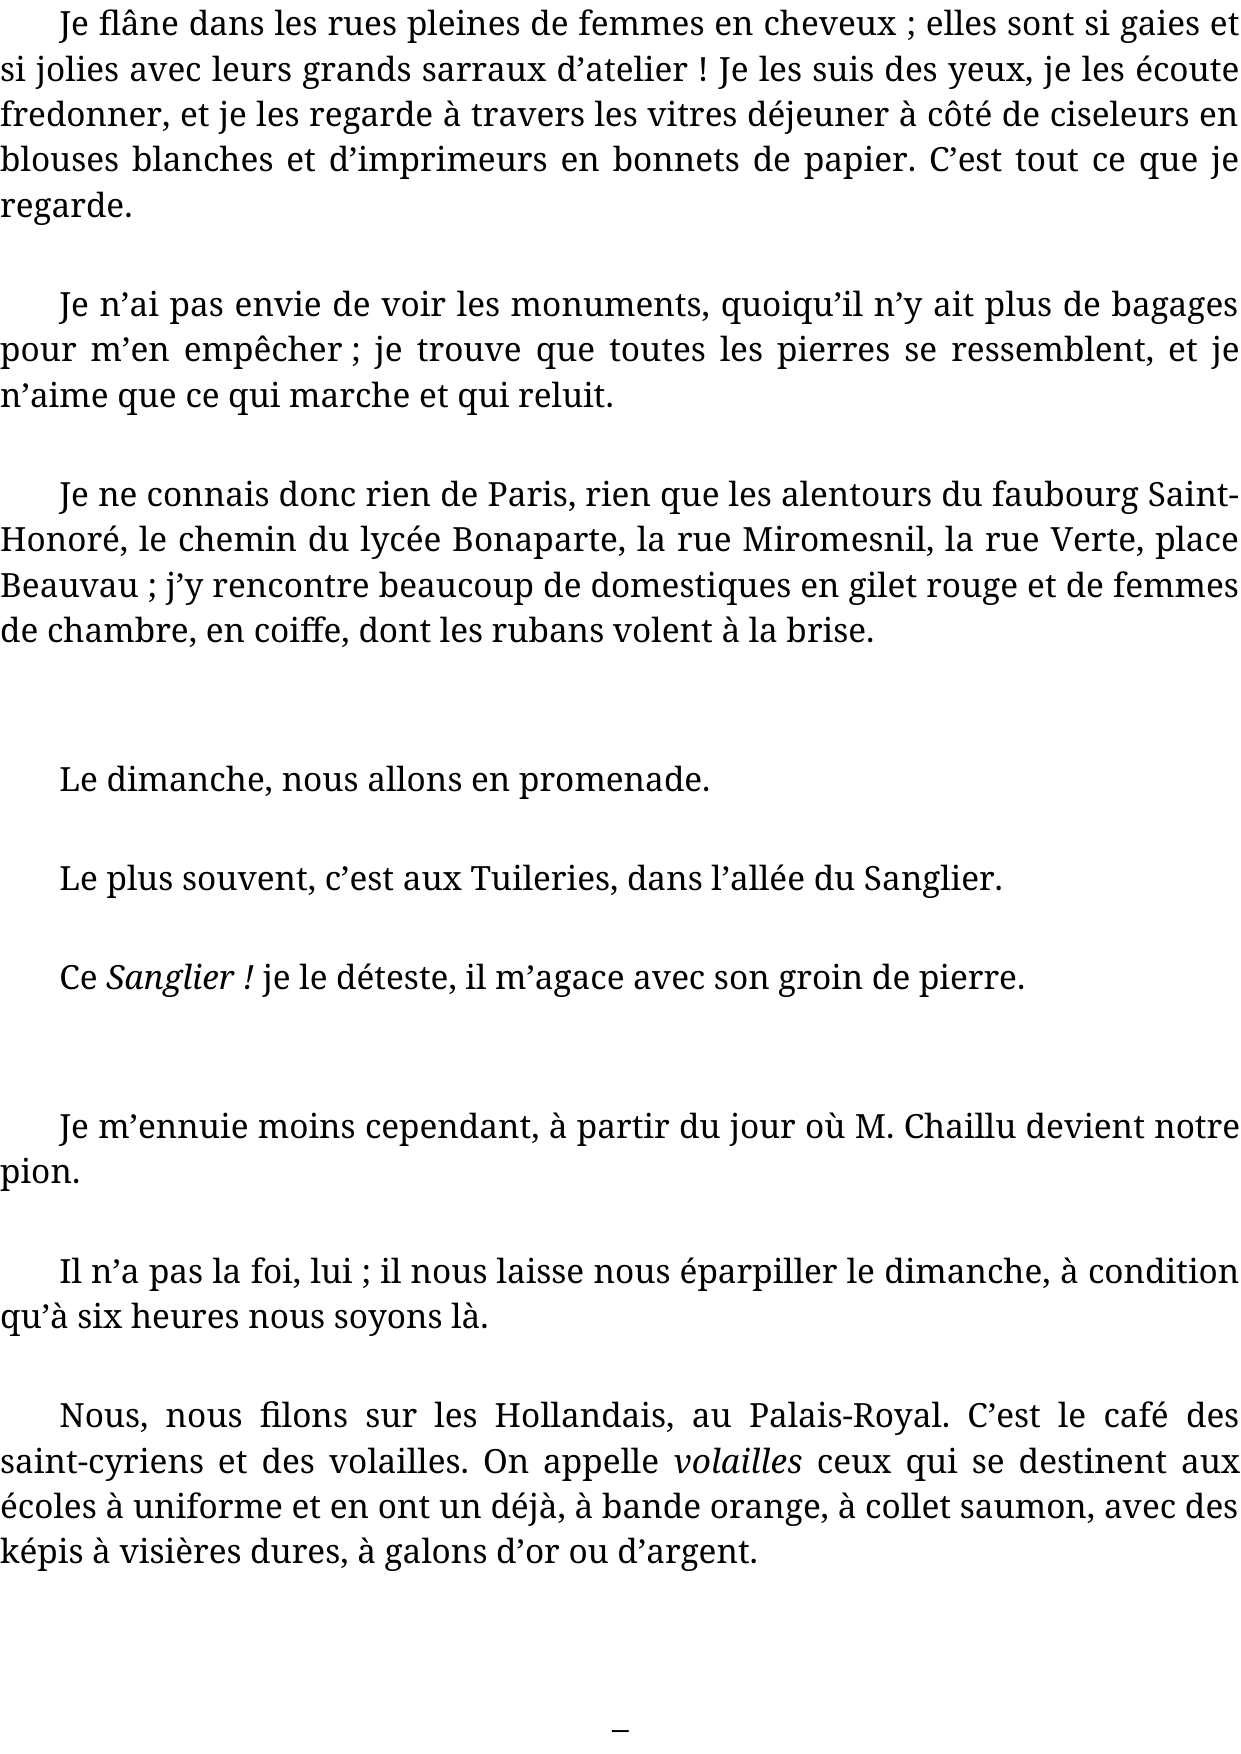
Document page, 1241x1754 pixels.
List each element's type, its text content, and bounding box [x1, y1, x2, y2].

text Ce Sanglier ! je le déteste, il m’agace avec son groin de pierre. [0, 954, 1240, 999]
text Je ne connais donc rien de Paris, rien que les alentours du faubourg Saint-Honoré, le chemin du lycée Bonaparte, la rue Miromesnil, la rue Verte, place Beauvau ; j’y rencontre beaucoup de domestiques en gilet rouge et de femmes de chambre, en coiffe, dont les rubans volent à la brise. [0, 471, 1240, 652]
text Le plus souvent, c’est aux Tuileries, dans l’allée du Sanglier. [0, 855, 1240, 900]
text Je n’ai pas envie de voir les monuments, quoiqu’il n’y ait plus de bagages pour m’en empêcher ; je trouve que toutes les pierres se ressemblent, et je n’aime que ce qui marche et qui reluit. [0, 281, 1240, 417]
text Je flâne dans les rues pleines de femmes en cheveux ; elles sont si gaies et si jolies avec leurs grands sarraux d’atelier ! Je les suis des yeux, je les écoute fredonner, et je les regarde à travers les vitres déjeuner à côté de ciseleurs en blouses blanches et d’imprimeurs en bonnets de papier. C’est tout ce que je regarde. [0, 0, 1240, 227]
text Je m’ennuie moins cependant, à partir du jour où M. Chaillu devient notre pion. [0, 1103, 1240, 1194]
text Le dimanche, nous allons en promenade. [0, 756, 1240, 801]
text Il n’a pas la foi, lui ; il nous laisse nous éparpiller le dimanche, à condition qu’à six heures nous soyons là. [0, 1247, 1240, 1338]
text Nous, nous filons sur les Hollandais, au Palais-Royal. C’est le café des saint-cyriens et des volailles. On appelle volailles ceux qui se destinent aux écoles à uniforme et en ont un déjà, à bande orange, à collet saumon, avec des képis à visières dures, à galons d’or ou d’argent. [0, 1392, 1240, 1574]
